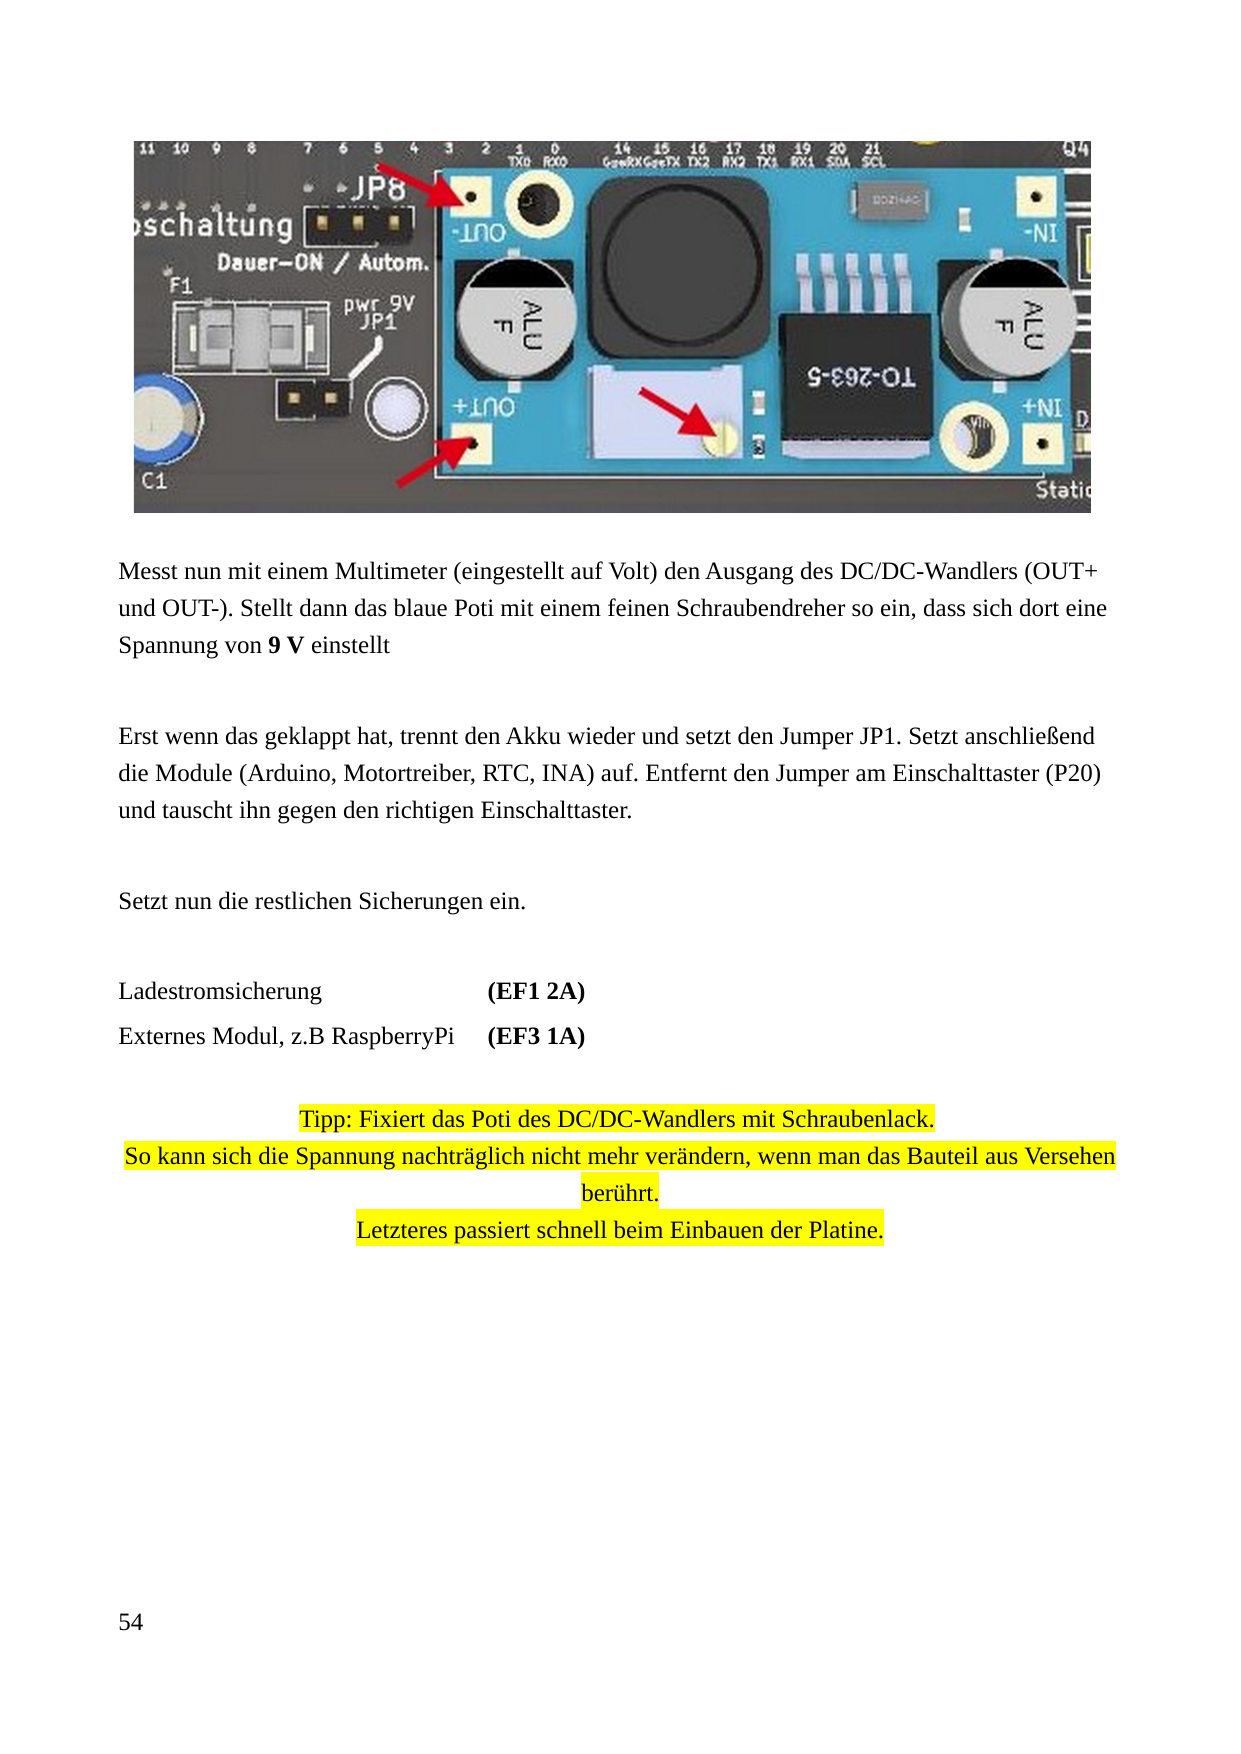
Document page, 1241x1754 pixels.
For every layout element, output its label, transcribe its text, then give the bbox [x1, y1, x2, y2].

picture [133, 141, 1091, 513]
text Externes Modul, z.B RaspberryPi (EF3 1A) [118, 1015, 1122, 1052]
text Setzt nun die restlichen Sicherungen ein. [118, 879, 1122, 917]
text Messt nun mit einem Multimeter (eingestellt auf Volt) den Ausgang des DC/DC-Wandlers (OUT+ und OUT-). Stellt dann das blaue Poti mit einem feinen Schraubendreher so ein, dass sich dort eine Spannung von 9 V einstellt [118, 118, 1122, 661]
text Tipp: Fixiert das Poti des DC/DC-Wandlers mit Schraubenlack. So kann sich die Spannung nachträglich nicht mehr verändern, wenn man das Bauteil aus Versehen berührt. [118, 1097, 1122, 1209]
text Erst wenn das geklappt hat, trennt den Akku wieder und setzt den Jumper JP1. Setzt anschließend die Module (Arduino, Motortreiber, RTC, INA) auf. Entfernt den Jumper am Einschalttaster (P20) und tauscht ihn gegen den richtigen Einschalttaster. [118, 714, 1122, 826]
text Ladestromsicherung (EF1 2A) [118, 970, 1122, 1007]
text Letzteres passiert schnell beim Einbauen der Platine. [118, 1209, 1122, 1246]
